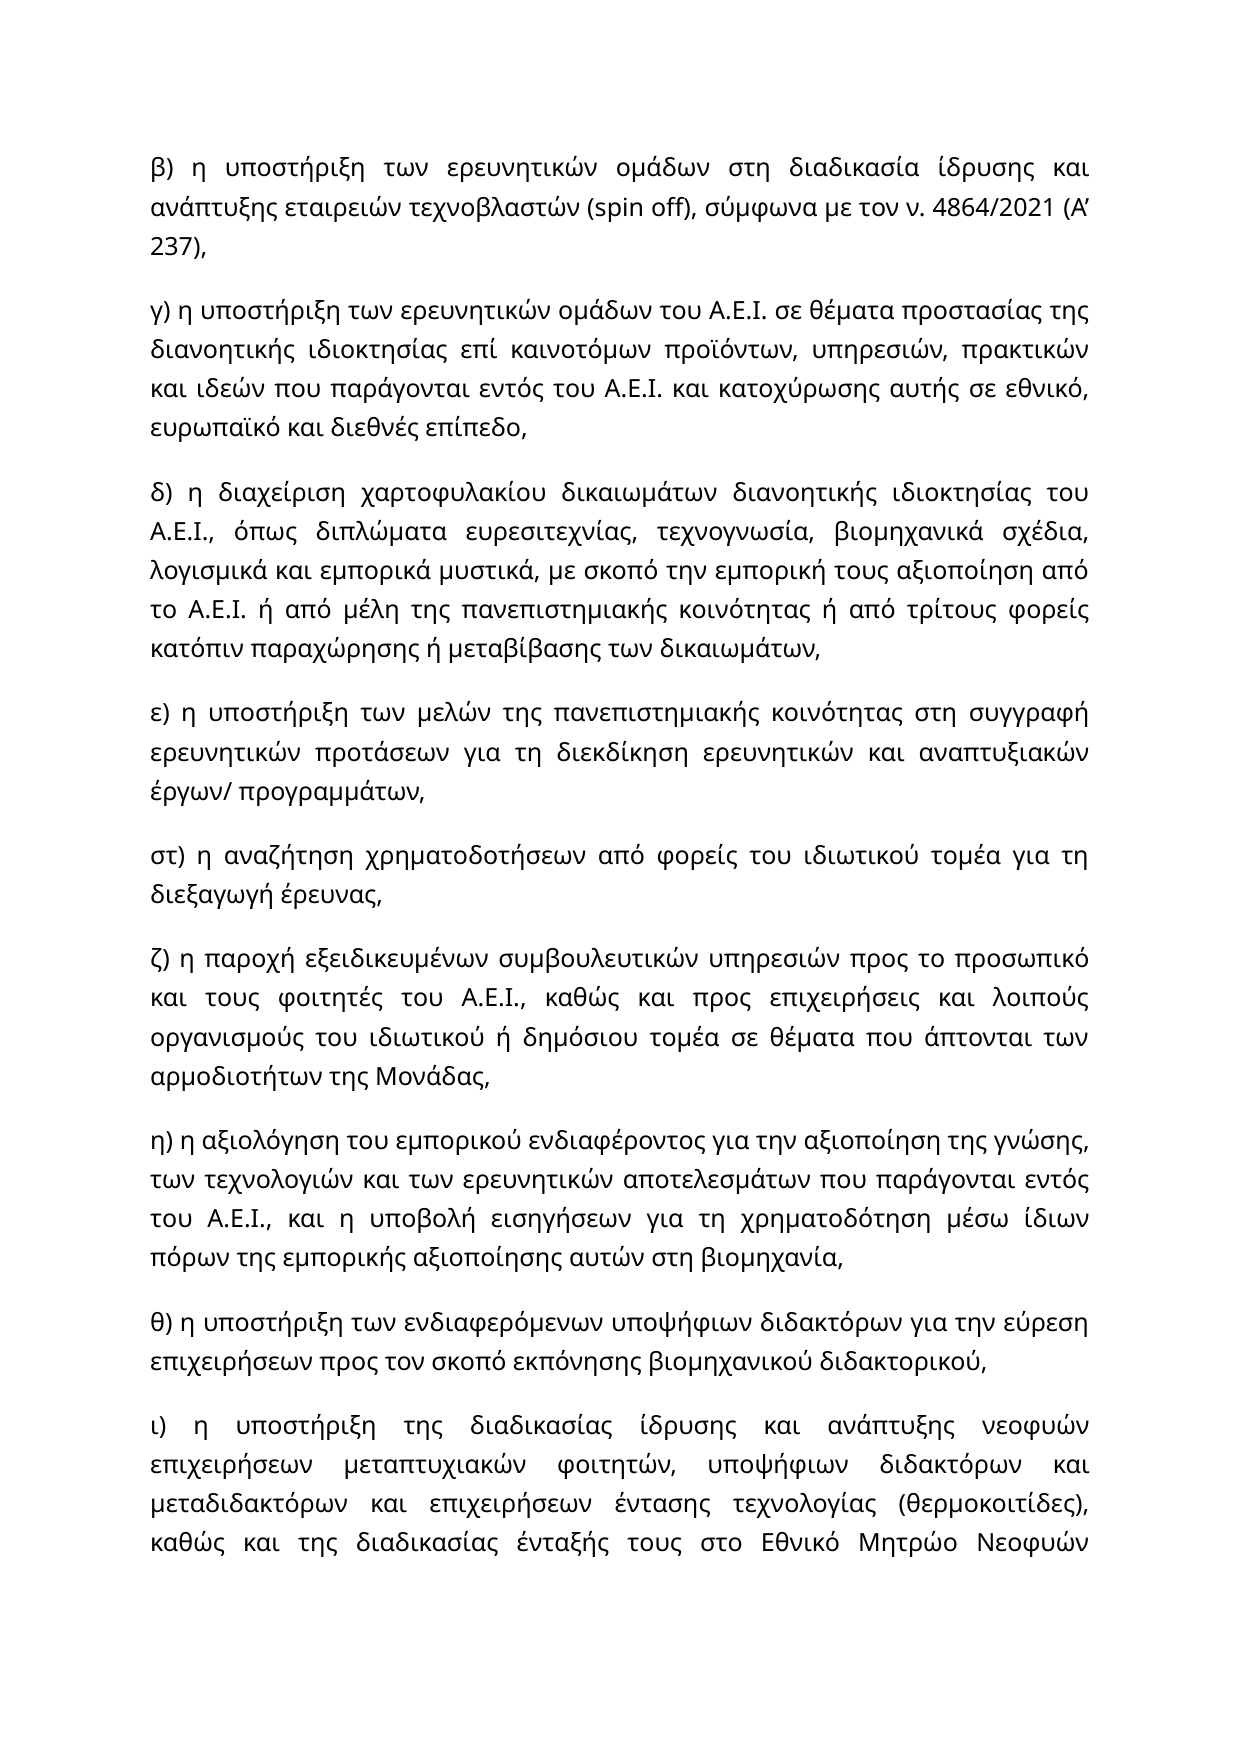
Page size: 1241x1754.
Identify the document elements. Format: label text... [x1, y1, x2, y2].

text δ) η διαχείριση χαρτοφυλακίου δικαιωμάτων διανοητικής ιδιοκτησίας του Α.Ε.Ι., όπως διπλώματα ευρεσιτεχνίας, τεχνογνωσία, βιομηχανικά σχέδια, λογισμικά και εμπορικά μυστικά, με σκοπό την εμπορική τους αξιοποίηση από το Α.Ε.Ι. ή από μέλη της πανεπιστημιακής κοινότητας ή από τρίτους φορείς κατόπιν παραχώρησης ή μεταβίβασης των δικαιωμάτων, [150, 474, 1090, 665]
text ε) η υποστήριξη των μελών της πανεπιστημιακής κοινότητας στη συγγραφή ερευνητικών προτάσεων για τη διεκδίκηση ερευνητικών και αναπτυξιακών έργων/ προγραμμάτων, [150, 695, 1090, 807]
text η) η αξιολόγηση του εμπορικού ενδιαφέροντος για την αξιοποίηση της γνώσης, των τεχνολογιών και των ερευνητικών αποτελεσμάτων που παράγονται εντός του Α.Ε.Ι., και η υποβολή εισηγήσεων για τη χρηματοδότηση μέσω ίδιων πόρων της εμπορικής αξιοποίησης αυτών στη βιομηχανία, [150, 1122, 1090, 1274]
text β) η υποστήριξη των ερευνητικών ομάδων στη διαδικασία ίδρυσης και ανάπτυξης εταιρειών τεχνοβλαστών (spin off), σύμφωνα με τον ν. 4864/2021 (Α’ 237), [150, 150, 1090, 262]
text θ) η υποστήριξη των ενδιαφερόμενων υποψήφιων διδακτόρων για την εύρεση επιχειρήσεων προς τον σκοπό εκπόνησης βιομηχανικού διδακτορικού, [150, 1304, 1090, 1377]
text ζ) η παροχή εξειδικευμένων συμβουλευτικών υπηρεσιών προς το προσωπικό και τους φοιτητές του Α.Ε.Ι., καθώς και προς επιχειρήσεις και λοιπούς οργανισμούς του ιδιωτικού ή δημόσιου τομέα σε θέματα που άπτονται των αρμοδιοτήτων της Μονάδας, [150, 941, 1090, 1092]
text γ) η υποστήριξη των ερευνητικών ομάδων του Α.Ε.Ι. σε θέματα προστασίας της διανοητικής ιδιοκτησίας επί καινοτόμων προϊόντων, υπηρεσιών, πρακτικών και ιδεών που παράγονται εντός του Α.Ε.Ι. και κατοχύρωσης αυτής σε εθνικό, ευρωπαϊκό και διεθνές επίπεδο, [150, 292, 1090, 444]
text ι) η υποστήριξη της διαδικασίας ίδρυσης και ανάπτυξης νεοφυών επιχειρήσεων μεταπτυχιακών φοιτητών, υποψήφιων διδακτόρων και μεταδιδακτόρων και επιχειρήσεων έντασης τεχνολογίας (θερμοκοιτίδες), καθώς και της διαδικασίας ένταξής τους στο Εθνικό Μητρώο Νεοφυών [150, 1407, 1090, 1559]
text στ) η αναζήτηση χρηματοδοτήσεων από φορείς του ιδιωτικού τομέα για τη διεξαγωγή έρευνας, [150, 837, 1090, 911]
